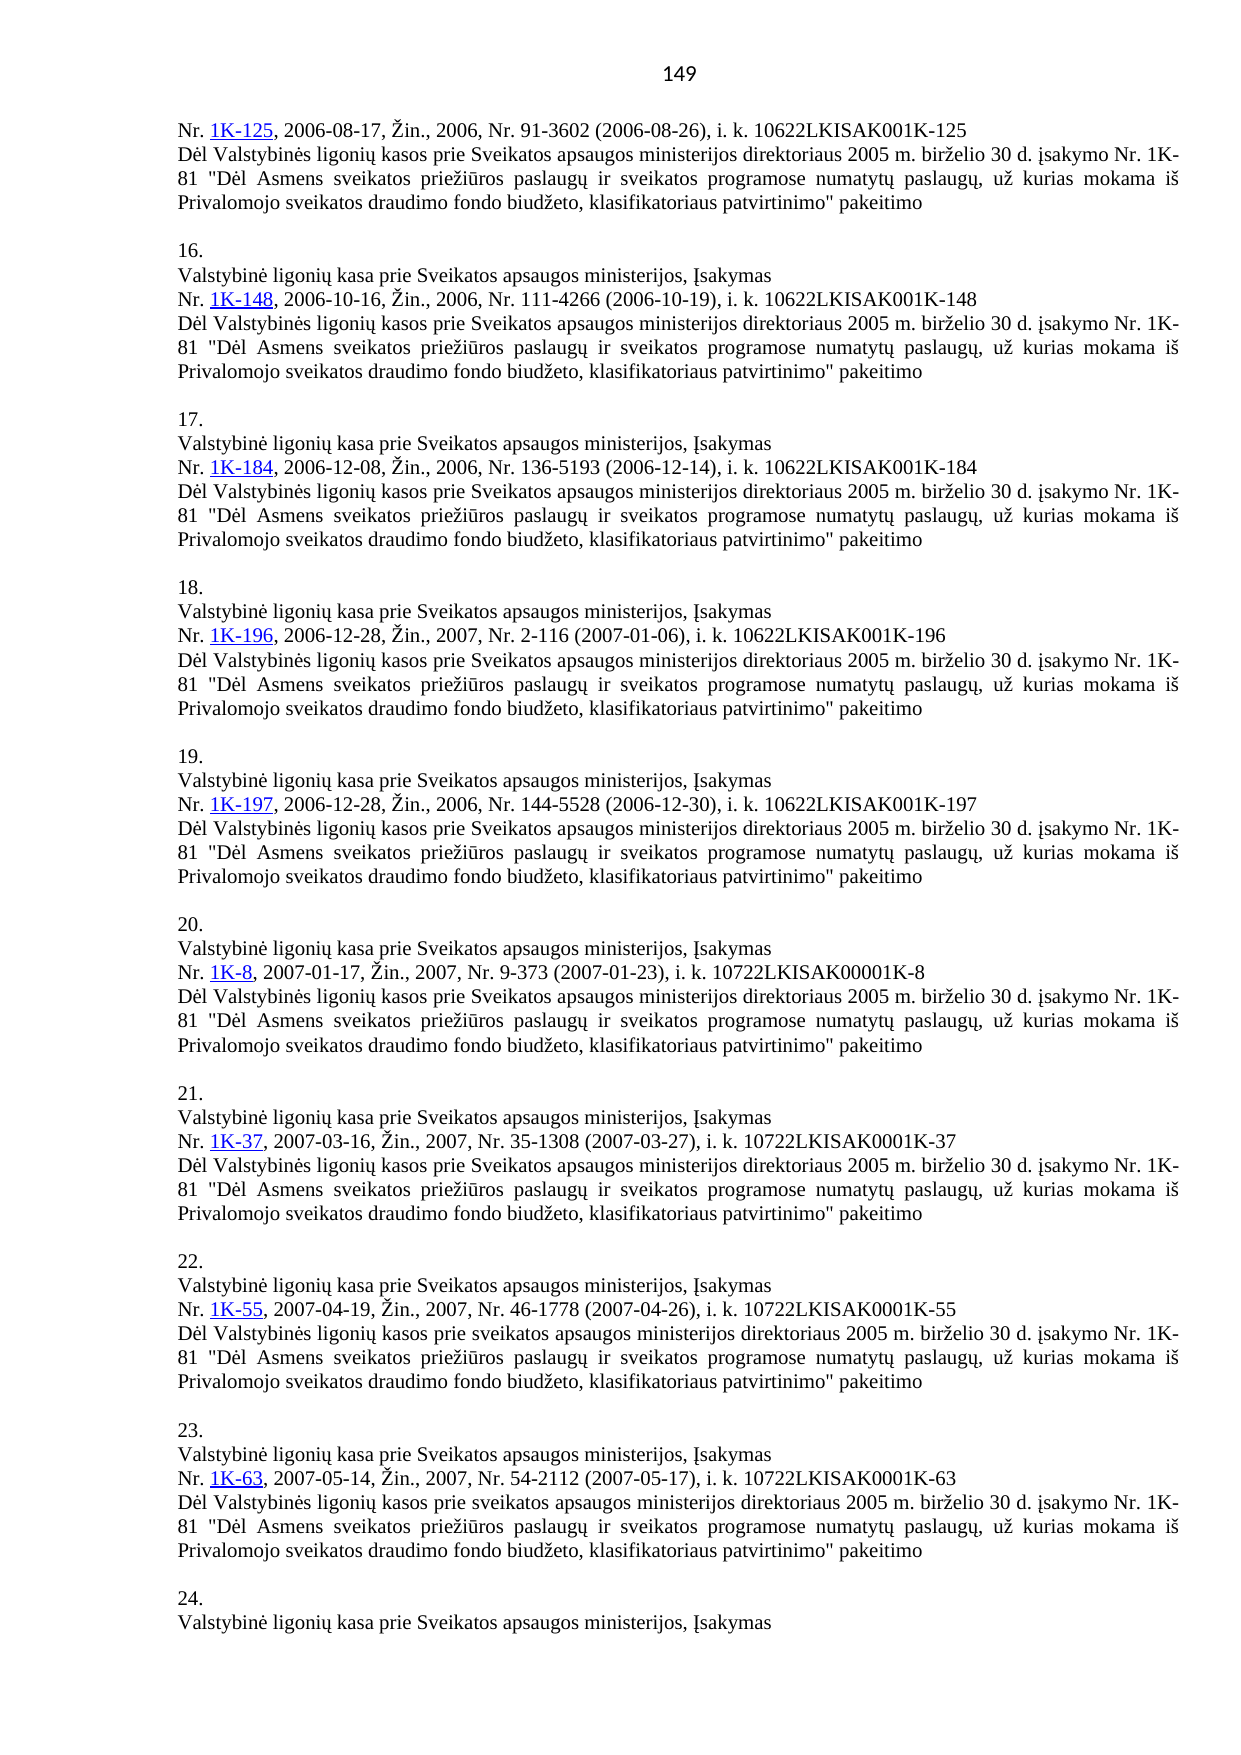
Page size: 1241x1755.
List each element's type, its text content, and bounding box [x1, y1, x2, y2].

text Valstybinė ligonių kasa prie Sveikatos apsaugos ministerijos, Įsakymas [177, 262, 1181, 287]
text Nr. 1K-196, 2006-12-28, Žin., 2007, Nr. 2-116 (2007-01-06), i. k. 10622LKISAK001K-196 [177, 623, 1181, 647]
text Nr. 1K-8, 2007-01-17, Žin., 2007, Nr. 9-373 (2007-01-23), i. k. 10722LKISAK00001K-8 [177, 960, 1181, 984]
text 20. [177, 912, 1181, 936]
text Valstybinė ligonių kasa prie Sveikatos apsaugos ministerijos, Įsakymas [177, 1105, 1181, 1129]
text 19. [177, 744, 1181, 768]
text Nr. 1K-55, 2007-04-19, Žin., 2007, Nr. 46-1778 (2007-04-26), i. k. 10722LKISAK0001K-55 [177, 1297, 1181, 1321]
text Nr. 1K-125, 2006-08-17, Žin., 2006, Nr. 91-3602 (2006-08-26), i. k. 10622LKISAK001K-125 [177, 118, 1181, 142]
text 18. [177, 575, 1181, 599]
text Dėl Valstybinės ligonių kasos prie Sveikatos apsaugos ministerijos direktoriaus 2005 m. birželio 30 d. įsakymo Nr. 1K-81 "Dėl Asmens sveikatos priežiūros paslaugų ir sveikatos programose numatytų paslaugų, už kurias mokama iš Privalomojo sveikatos draudimo fondo biudžeto, klasifikatoriaus patvirtinimo" pakeitimo [177, 142, 1181, 214]
text Nr. 1K-63, 2007-05-14, Žin., 2007, Nr. 54-2112 (2007-05-17), i. k. 10722LKISAK0001K-63 [177, 1466, 1181, 1490]
text 22. [177, 1249, 1181, 1273]
text Valstybinė ligonių kasa prie Sveikatos apsaugos ministerijos, Įsakymas [177, 1610, 1181, 1634]
text Dėl Valstybinės ligonių kasos prie Sveikatos apsaugos ministerijos direktoriaus 2005 m. birželio 30 d. įsakymo Nr. 1K-81 "Dėl Asmens sveikatos priežiūros paslaugų ir sveikatos programose numatytų paslaugų, už kurias mokama iš Privalomojo sveikatos draudimo fondo biudžeto, klasifikatoriaus patvirtinimo" pakeitimo [177, 816, 1181, 888]
text Dėl Valstybinės ligonių kasos prie sveikatos apsaugos ministerijos direktoriaus 2005 m. birželio 30 d. įsakymo Nr. 1K-81 "Dėl Asmens sveikatos priežiūros paslaugų ir sveikatos programose numatytų paslaugų, už kurias mokama iš Privalomojo sveikatos draudimo fondo biudžeto, klasifikatoriaus patvirtinimo" pakeitimo [177, 1321, 1181, 1393]
text 17. [177, 407, 1181, 431]
text Dėl Valstybinės ligonių kasos prie Sveikatos apsaugos ministerijos direktoriaus 2005 m. birželio 30 d. įsakymo Nr. 1K-81 "Dėl Asmens sveikatos priežiūros paslaugų ir sveikatos programose numatytų paslaugų, už kurias mokama iš Privalomojo sveikatos draudimo fondo biudžeto, klasifikatoriaus patvirtinimo" pakeitimo [177, 647, 1181, 720]
text Valstybinė ligonių kasa prie Sveikatos apsaugos ministerijos, Įsakymas [177, 431, 1181, 455]
text 16. [177, 238, 1181, 262]
text Dėl Valstybinės ligonių kasos prie Sveikatos apsaugos ministerijos direktoriaus 2005 m. birželio 30 d. įsakymo Nr. 1K-81 "Dėl Asmens sveikatos priežiūros paslaugų ir sveikatos programose numatytų paslaugų, už kurias mokama iš Privalomojo sveikatos draudimo fondo biudžeto, klasifikatoriaus patvirtinimo" pakeitimo [177, 1153, 1181, 1225]
text Valstybinė ligonių kasa prie Sveikatos apsaugos ministerijos, Įsakymas [177, 1273, 1181, 1297]
text Valstybinė ligonių kasa prie Sveikatos apsaugos ministerijos, Įsakymas [177, 1442, 1181, 1466]
text Dėl Valstybinės ligonių kasos prie Sveikatos apsaugos ministerijos direktoriaus 2005 m. birželio 30 d. įsakymo Nr. 1K-81 "Dėl Asmens sveikatos priežiūros paslaugų ir sveikatos programose numatytų paslaugų, už kurias mokama iš Privalomojo sveikatos draudimo fondo biudžeto, klasifikatoriaus patvirtinimo" pakeitimo [177, 479, 1181, 551]
text Nr. 1K-197, 2006-12-28, Žin., 2006, Nr. 144-5528 (2006-12-30), i. k. 10622LKISAK001K-197 [177, 792, 1181, 816]
text Nr. 1K-37, 2007-03-16, Žin., 2007, Nr. 35-1308 (2007-03-27), i. k. 10722LKISAK0001K-37 [177, 1129, 1181, 1153]
text Valstybinė ligonių kasa prie Sveikatos apsaugos ministerijos, Įsakymas [177, 768, 1181, 792]
text 24. [177, 1586, 1181, 1610]
text Nr. 1K-148, 2006-10-16, Žin., 2006, Nr. 111-4266 (2006-10-19), i. k. 10622LKISAK001K-148 [177, 287, 1181, 311]
text Valstybinė ligonių kasa prie Sveikatos apsaugos ministerijos, Įsakymas [177, 599, 1181, 623]
text Dėl Valstybinės ligonių kasos prie Sveikatos apsaugos ministerijos direktoriaus 2005 m. birželio 30 d. įsakymo Nr. 1K-81 "Dėl Asmens sveikatos priežiūros paslaugų ir sveikatos programose numatytų paslaugų, už kurias mokama iš Privalomojo sveikatos draudimo fondo biudžeto, klasifikatoriaus patvirtinimo" pakeitimo [177, 984, 1181, 1057]
text Valstybinė ligonių kasa prie Sveikatos apsaugos ministerijos, Įsakymas [177, 936, 1181, 960]
text Dėl Valstybinės ligonių kasos prie sveikatos apsaugos ministerijos direktoriaus 2005 m. birželio 30 d. įsakymo Nr. 1K-81 "Dėl Asmens sveikatos priežiūros paslaugų ir sveikatos programose numatytų paslaugų, už kurias mokama iš Privalomojo sveikatos draudimo fondo biudžeto, klasifikatoriaus patvirtinimo" pakeitimo [177, 1490, 1181, 1562]
text Nr. 1K-184, 2006-12-08, Žin., 2006, Nr. 136-5193 (2006-12-14), i. k. 10622LKISAK001K-184 [177, 455, 1181, 479]
text 21. [177, 1081, 1181, 1105]
text 23. [177, 1417, 1181, 1442]
text Dėl Valstybinės ligonių kasos prie Sveikatos apsaugos ministerijos direktoriaus 2005 m. birželio 30 d. įsakymo Nr. 1K-81 "Dėl Asmens sveikatos priežiūros paslaugų ir sveikatos programose numatytų paslaugų, už kurias mokama iš Privalomojo sveikatos draudimo fondo biudžeto, klasifikatoriaus patvirtinimo" pakeitimo [177, 311, 1181, 383]
